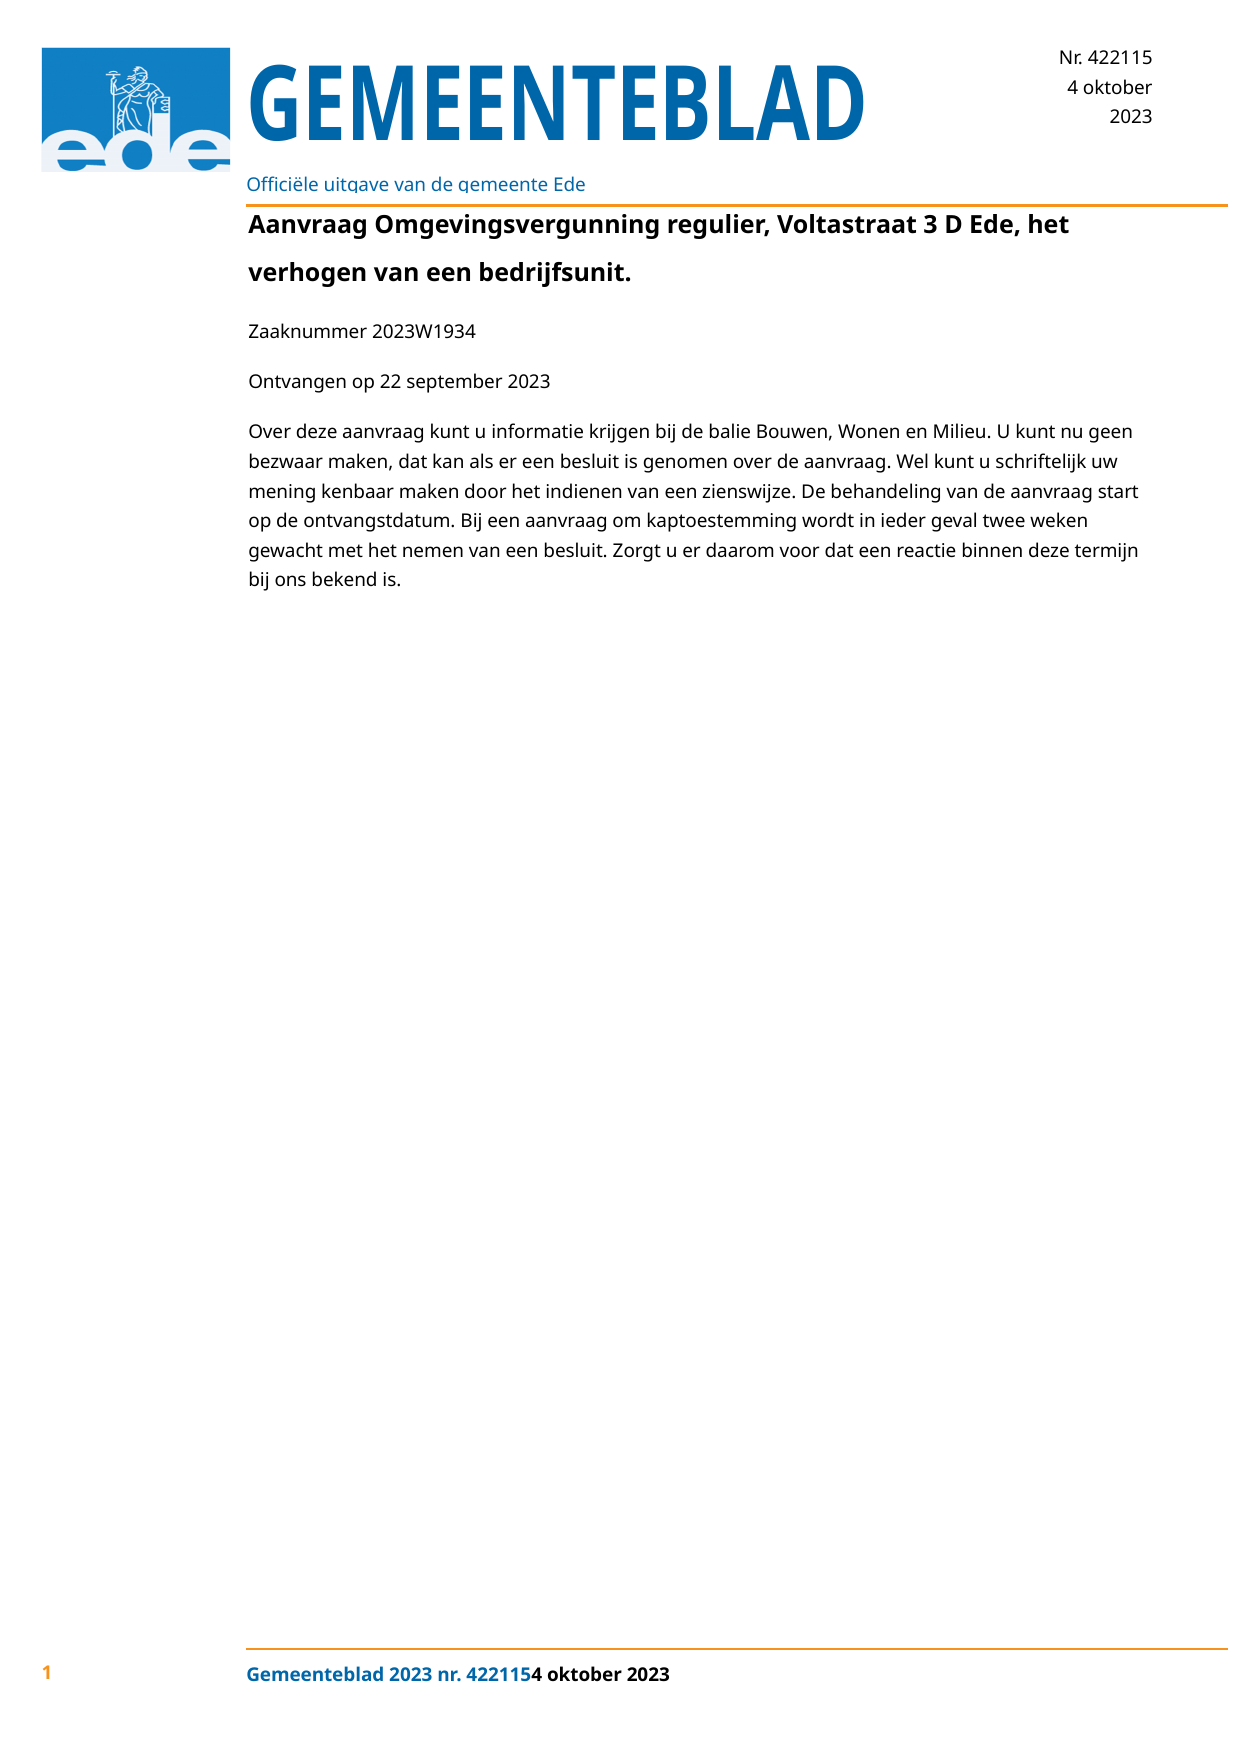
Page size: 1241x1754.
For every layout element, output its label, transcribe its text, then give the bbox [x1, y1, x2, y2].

text Aanvraag Omgevingsvergunning regulier, Voltastraat 3 D Ede, het verhogen van een bedrijfsunit. [248, 207, 1152, 288]
text Zaaknummer 2023W1934 [248, 318, 1152, 344]
text Over deze aanvraag kunt u informatie krijgen bij de balie Bouwen, Wonen en Milieu. U kunt nu geen bezwaar maken, dat kan als er een besluit is genomen over de aanvraag. Wel kunt u schriftelijk uw mening kenbaar maken door het indienen van een zienswijze. De behandeling van de aanvraag start op de ontvangstdatum. Bij een aanvraag om kaptoestemming wordt in ieder geval twee weken gewacht met het nemen van een besluit. Zorgt u er daarom voor dat een reactie binnen deze termijn bij ons bekend is. [248, 419, 1152, 592]
picture [41, 47, 231, 172]
text Ontvangen op 22 september 2023 [248, 368, 1152, 394]
